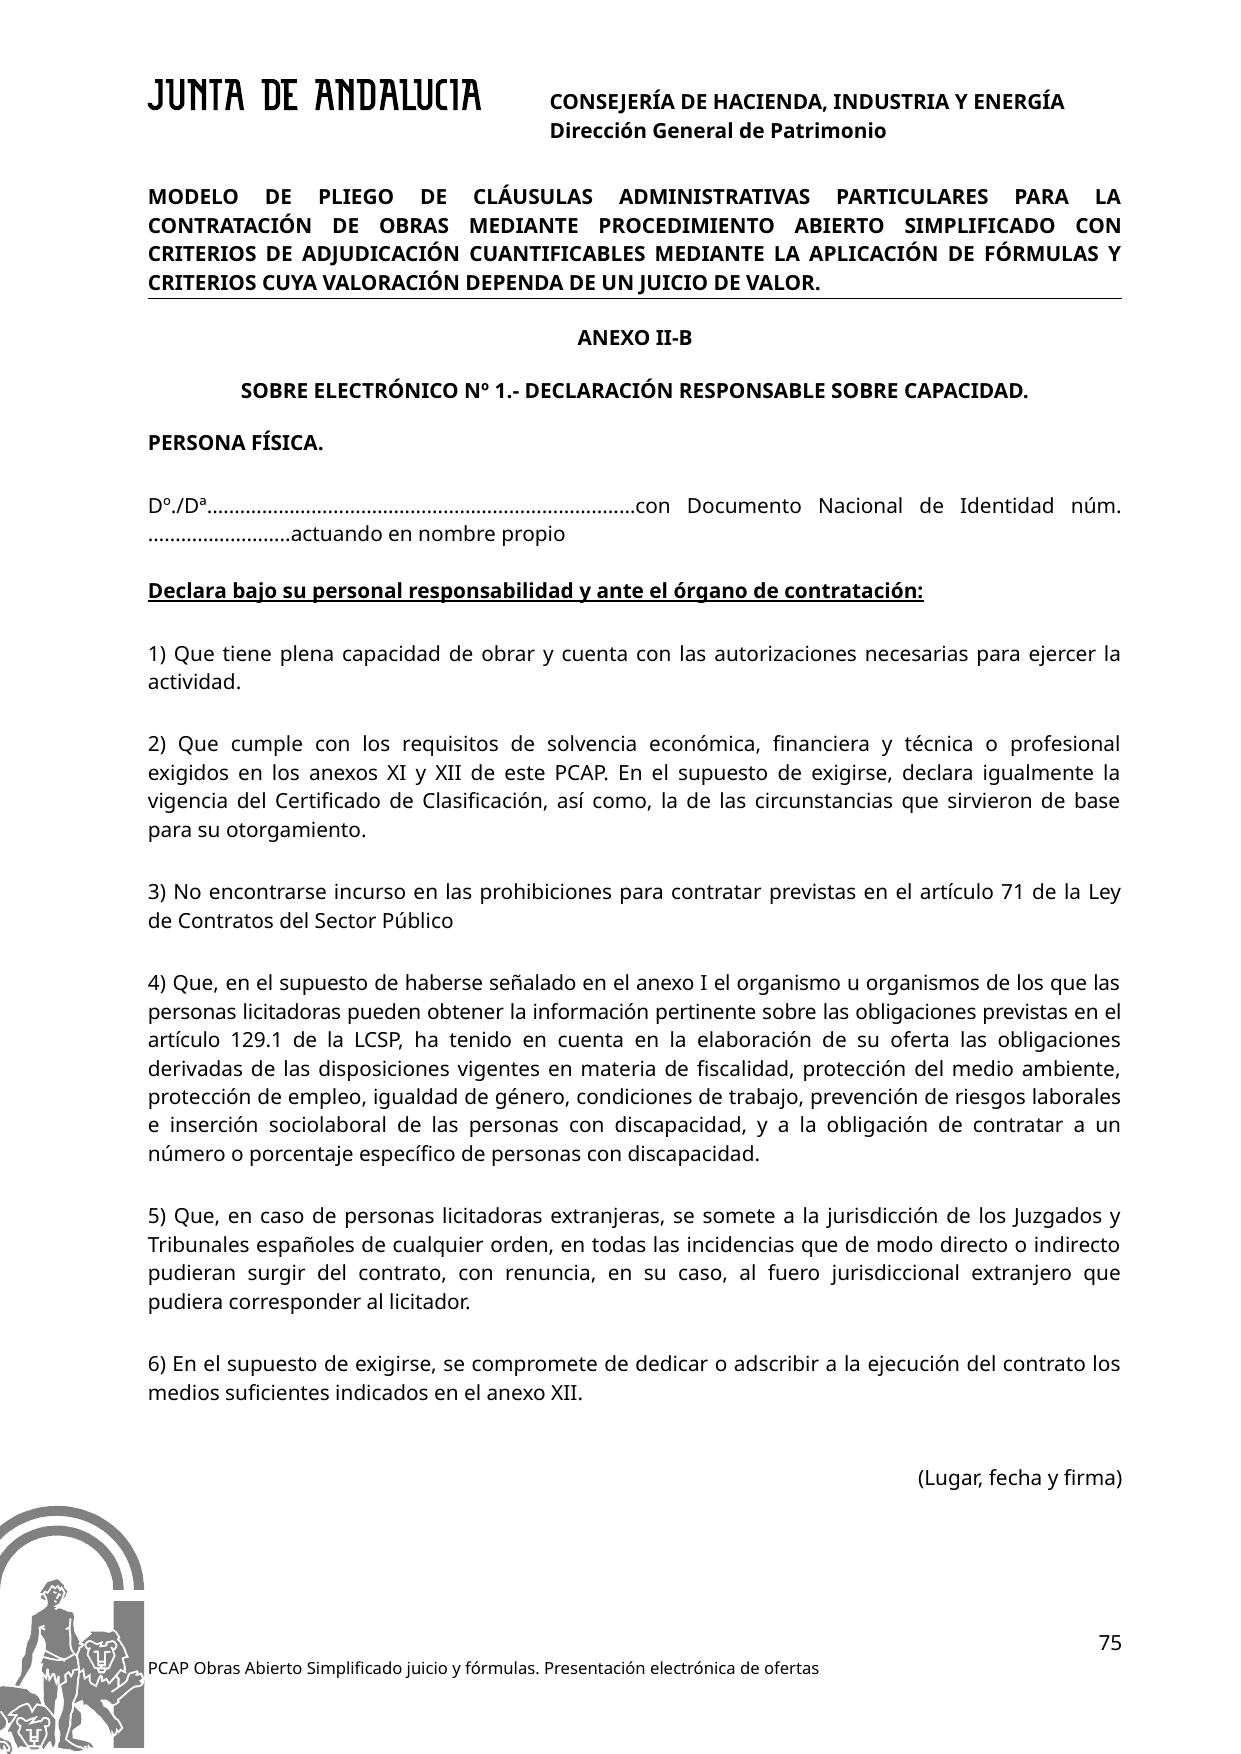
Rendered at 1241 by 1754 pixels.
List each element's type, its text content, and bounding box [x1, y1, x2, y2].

text MODELO DE PLIEGO DE CLÁUSULAS ADMINISTRATIVAS PARTICULARES PARA LA CONTRATACIÓN DE OBRAS MEDIANTE PROCEDIMIENTO ABIERTO SIMPLIFICADO CON CRITERIOS DE ADJUDICACIÓN CUANTIFICABLES MEDIANTE LA APLICACIÓN DE FÓRMULAS Y CRITERIOS CUYA VALORACIÓN DEPENDA DE UN JUICIO DE VALOR. [148, 182, 1122, 298]
text 4) Que, en el supuesto de haberse señalado en el anexo I el organismo u organismos de los que las personas licitadoras pueden obtener la información pertinente sobre las obligaciones previstas en el artículo 129.1 de la LCSP, ha tenido en cuenta en la elaboración de su oferta las obligaciones derivadas de las disposiciones vigentes en materia de fiscalidad, protección del medio ambiente, protección de empleo, igualdad de género, condiciones de trabajo, prevención de riesgos laborales e inserción sociolaboral de las personas con discapacidad, y a la obligación de contratar a un número o porcentaje específico de personas con discapacidad. [148, 968, 1122, 1167]
text 2) Que cumple con los requisitos de solvencia económica, financiera y técnica o profesional exigidos en los anexos XI y XII de este PCAP. En el supuesto de exigirse, declara igualmente la vigencia del Certificado de Clasificación, así como, la de las circunstancias que sirvieron de base para su otorgamiento. [148, 729, 1122, 843]
text (Lugar, fecha y firma) [148, 1463, 1122, 1491]
text ANEXO II-B [148, 323, 1122, 352]
text Dº./Dª.……………………………………………………………..……con Documento Nacional de Identidad núm.……………………..actuando en nombre propio [148, 491, 1122, 548]
text 3) No encontrarse incurso en las prohibiciones para contratar previstas en el artículo 71 de la Ley de Contratos del Sector Público [148, 877, 1122, 934]
text PERSONA FÍSICA. [148, 428, 1122, 457]
text SOBRE ELECTRÓNICO Nº 1.- DECLARACIÓN RESPONSABLE SOBRE CAPACIDAD. [148, 376, 1122, 404]
text 1) Que tiene plena capacidad de obrar y cuenta con las autorizaciones necesarias para ejercer la actividad. [148, 639, 1122, 696]
text Declara bajo su personal responsabilidad y ante el órgano de contratación: [148, 576, 1122, 604]
text 5) Que, en caso de personas licitadoras extranjeras, se somete a la jurisdicción de los Juzgados y Tribunales españoles de cualquier orden, en todas las incidencias que de modo directo o indirecto pudieran surgir del contrato, con renuncia, en su caso, al fuero jurisdiccional extranjero que pudiera corresponder al licitador. [148, 1201, 1122, 1315]
text 6) En el supuesto de exigirse, se compromete de dedicar o adscribir a la ejecución del contrato los medios suficientes indicados en el anexo XII. [148, 1349, 1122, 1406]
